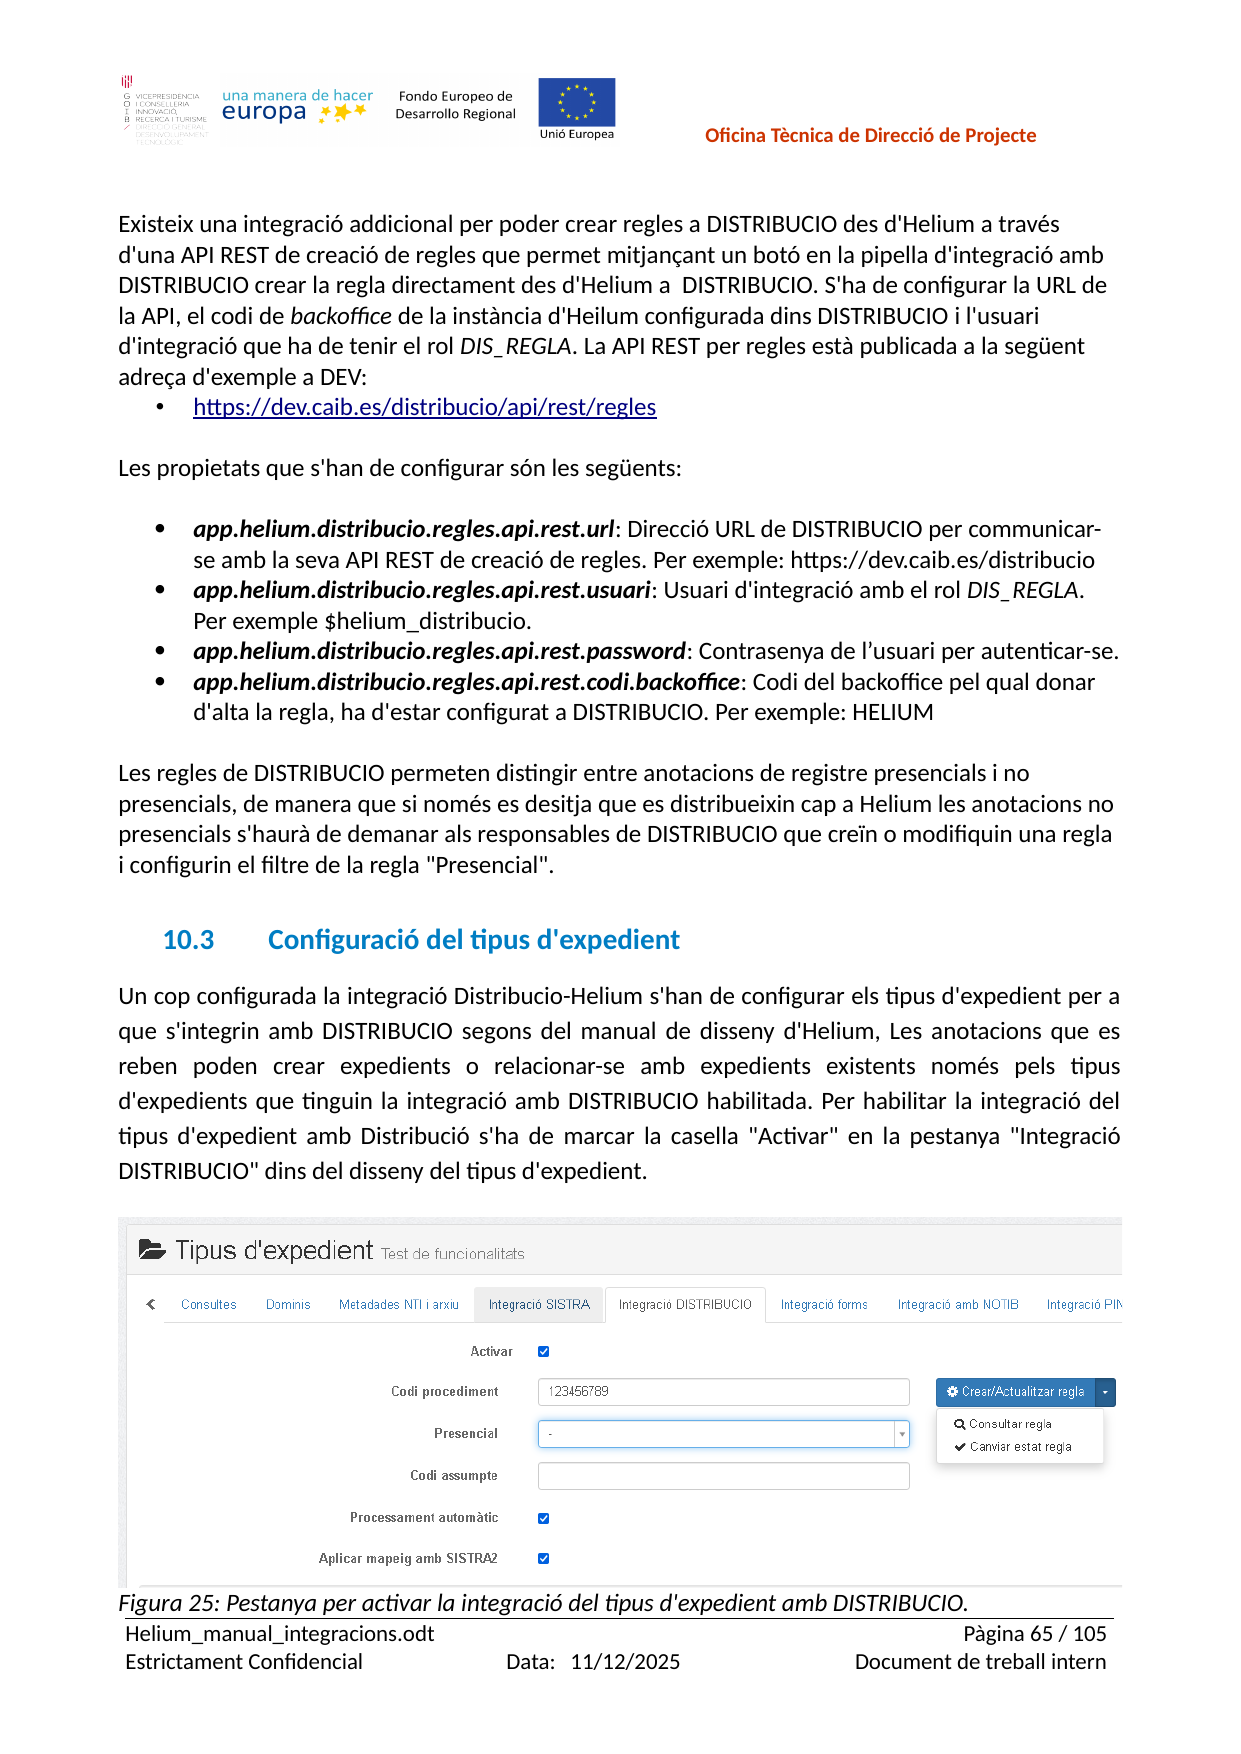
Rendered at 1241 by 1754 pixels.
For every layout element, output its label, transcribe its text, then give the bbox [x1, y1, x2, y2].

picture [118, 1217, 1123, 1588]
picture [118, 73, 213, 147]
text Les propietats que s'han de configurar són les següents: [118, 452, 1122, 483]
list app.helium.distribucio.regles.api.rest.password: Contrasenya de l’usuari per autenticar-se. [156, 636, 1122, 666]
list app.helium.distribucio.regles.api.rest.url: Direcció URL de DISTRIBUCIO per communicar-se amb la seva API REST de creació de regles. Per exemple: https://dev.caib.es/distribucio [156, 513, 1122, 574]
text Figura 25: Pestanya per activar la integració del tipus d'expedient amb DISTRIBUCIO. [118, 1588, 1122, 1618]
text Un cop configurada la integració Distribucio-Helium s'han de configurar els tipus d'expedient per a que s'integrin amb DISTRIBUCIO segons del manual de disseny d'Helium, Les anotacions que es reben poden crear expedients o relacionar-se amb expedients existents només pels tipus d'expedients que tinguin la integració amb DISTRIBUCIO habilitada. Per habilitar la integració del tipus d'expedient amb Distribució s'ha de marcar la casella "Activar" en la pestanya "Integració DISTRIBUCIO" dins del disseny del tipus d'expedient. [118, 980, 1122, 1186]
list app.helium.distribucio.regles.api.rest.codi.backoffice: Codi del backoffice pel qual donar d'alta la regla, ha d'estar configurat a DISTRIBUCIO. Per exemple: HELIUM [156, 666, 1122, 727]
list https://dev.caib.es/distribucio/api/rest/regles [156, 391, 1122, 422]
text Existeix una integració addicional per poder crear regles a DISTRIBUCIO des d'Helium a través d'una API REST de creació de regles que permet mitjançant un botó en la pipella d'integració amb DISTRIBUCIO crear la regla directament des d'Helium a DISTRIBUCIO. S'ha de configurar la URL de la API, el codi de backoffice de la instància d'Heilum configurada dins DISTRIBUCIO i l'usuari d'integració que ha de tenir el rol DIS_REGLA. La API REST per regles està publicada a la següent adreça d'exemple a DEV: [118, 208, 1122, 391]
subtitle Configuració del tipus d'expedient [156, 921, 1122, 957]
list app.helium.distribucio.regles.api.rest.usuari: Usuari d'integració amb el rol DIS_REGLA. Per exemple $helium_distribucio. [156, 574, 1122, 636]
list Les regles de DISTRIBUCIO permeten distingir entre anotacions de registre presencials i no presencials, de manera que si només es desitja que es distribueixin cap a Helium les anotacions no presencials s'haurà de demanar als responsables de DISTRIBUCIO que creïn o modifiquin una regla i configurin el filtre de la regla "Presencial". [118, 758, 1122, 880]
picture [219, 73, 621, 147]
